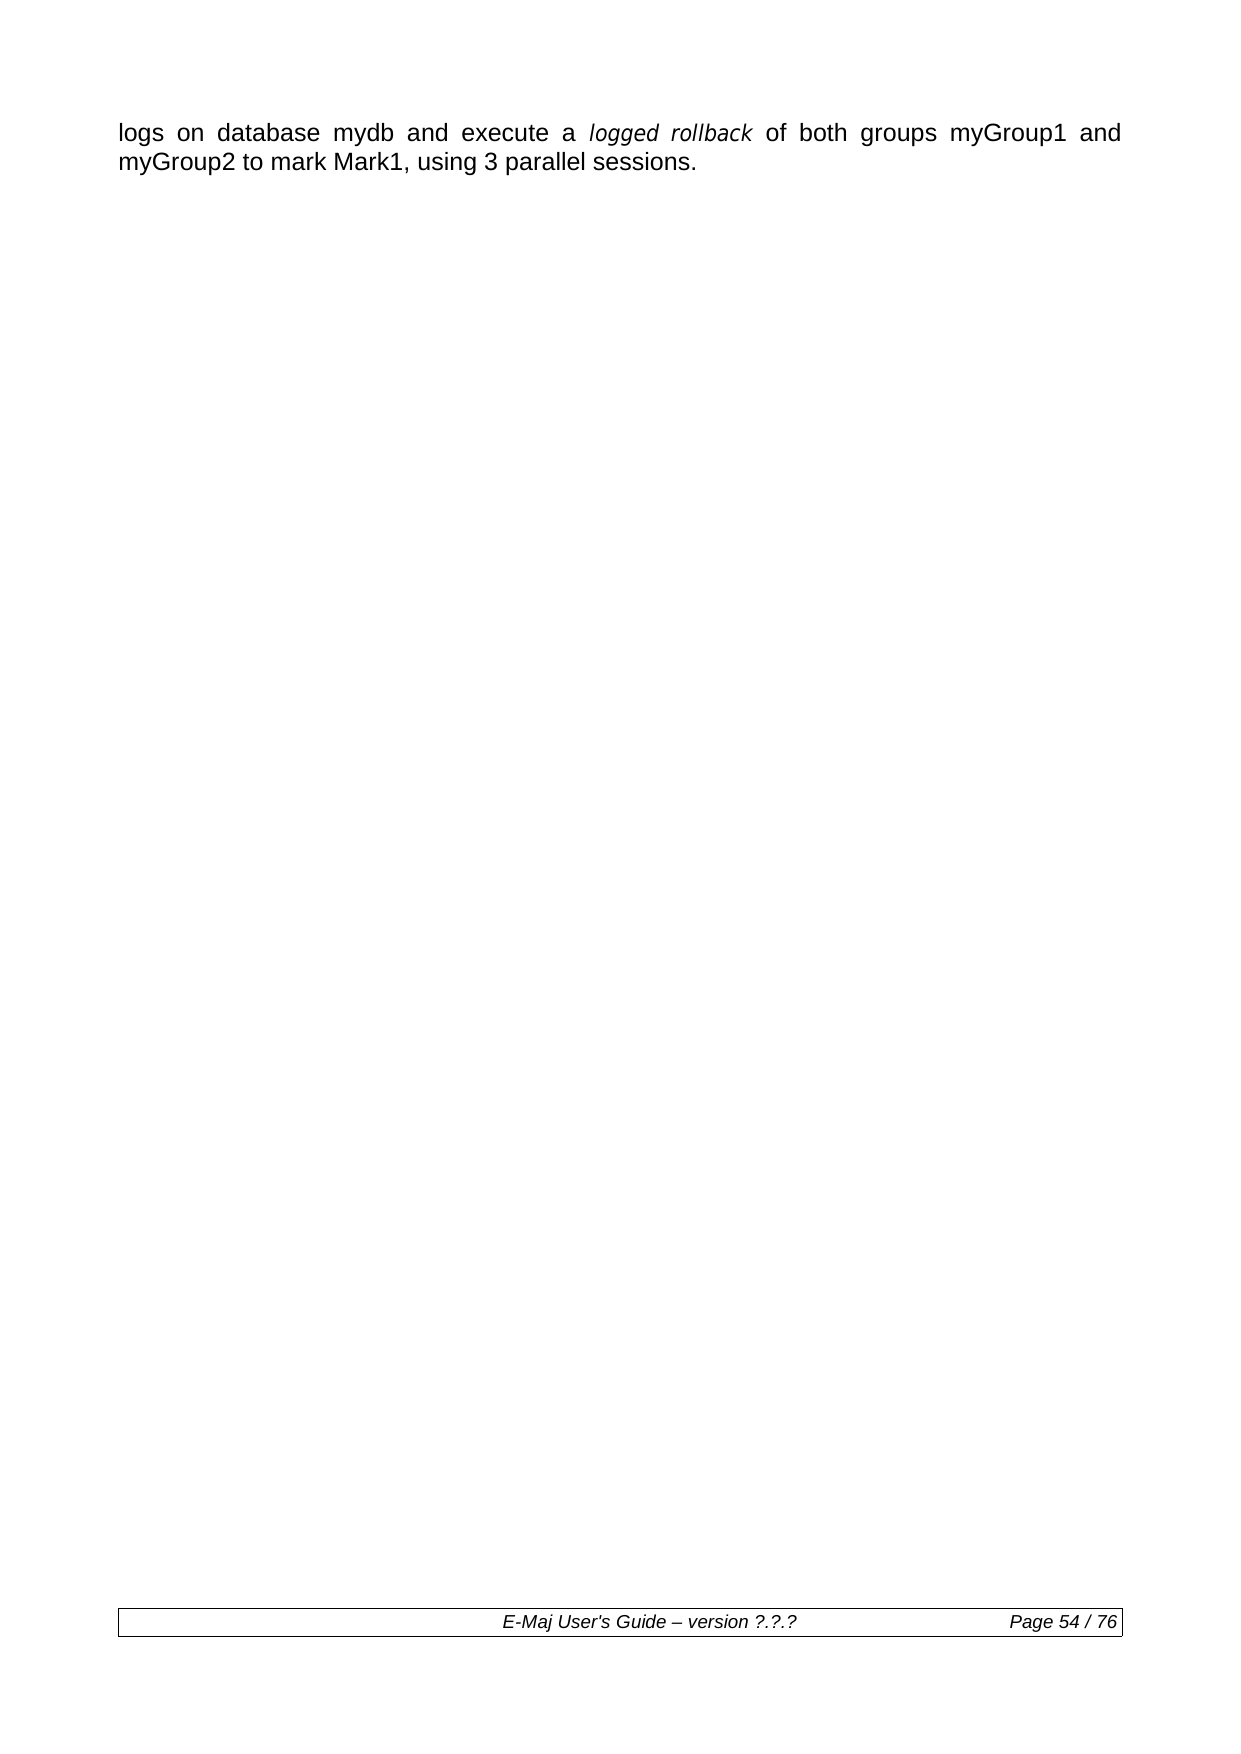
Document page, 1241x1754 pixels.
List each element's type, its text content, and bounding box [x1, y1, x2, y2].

text logs on database mydb and execute a logged rollback of both groups myGroup1 and myGroup2 to mark Mark1, using 3 parallel sessions. [118, 118, 1122, 176]
